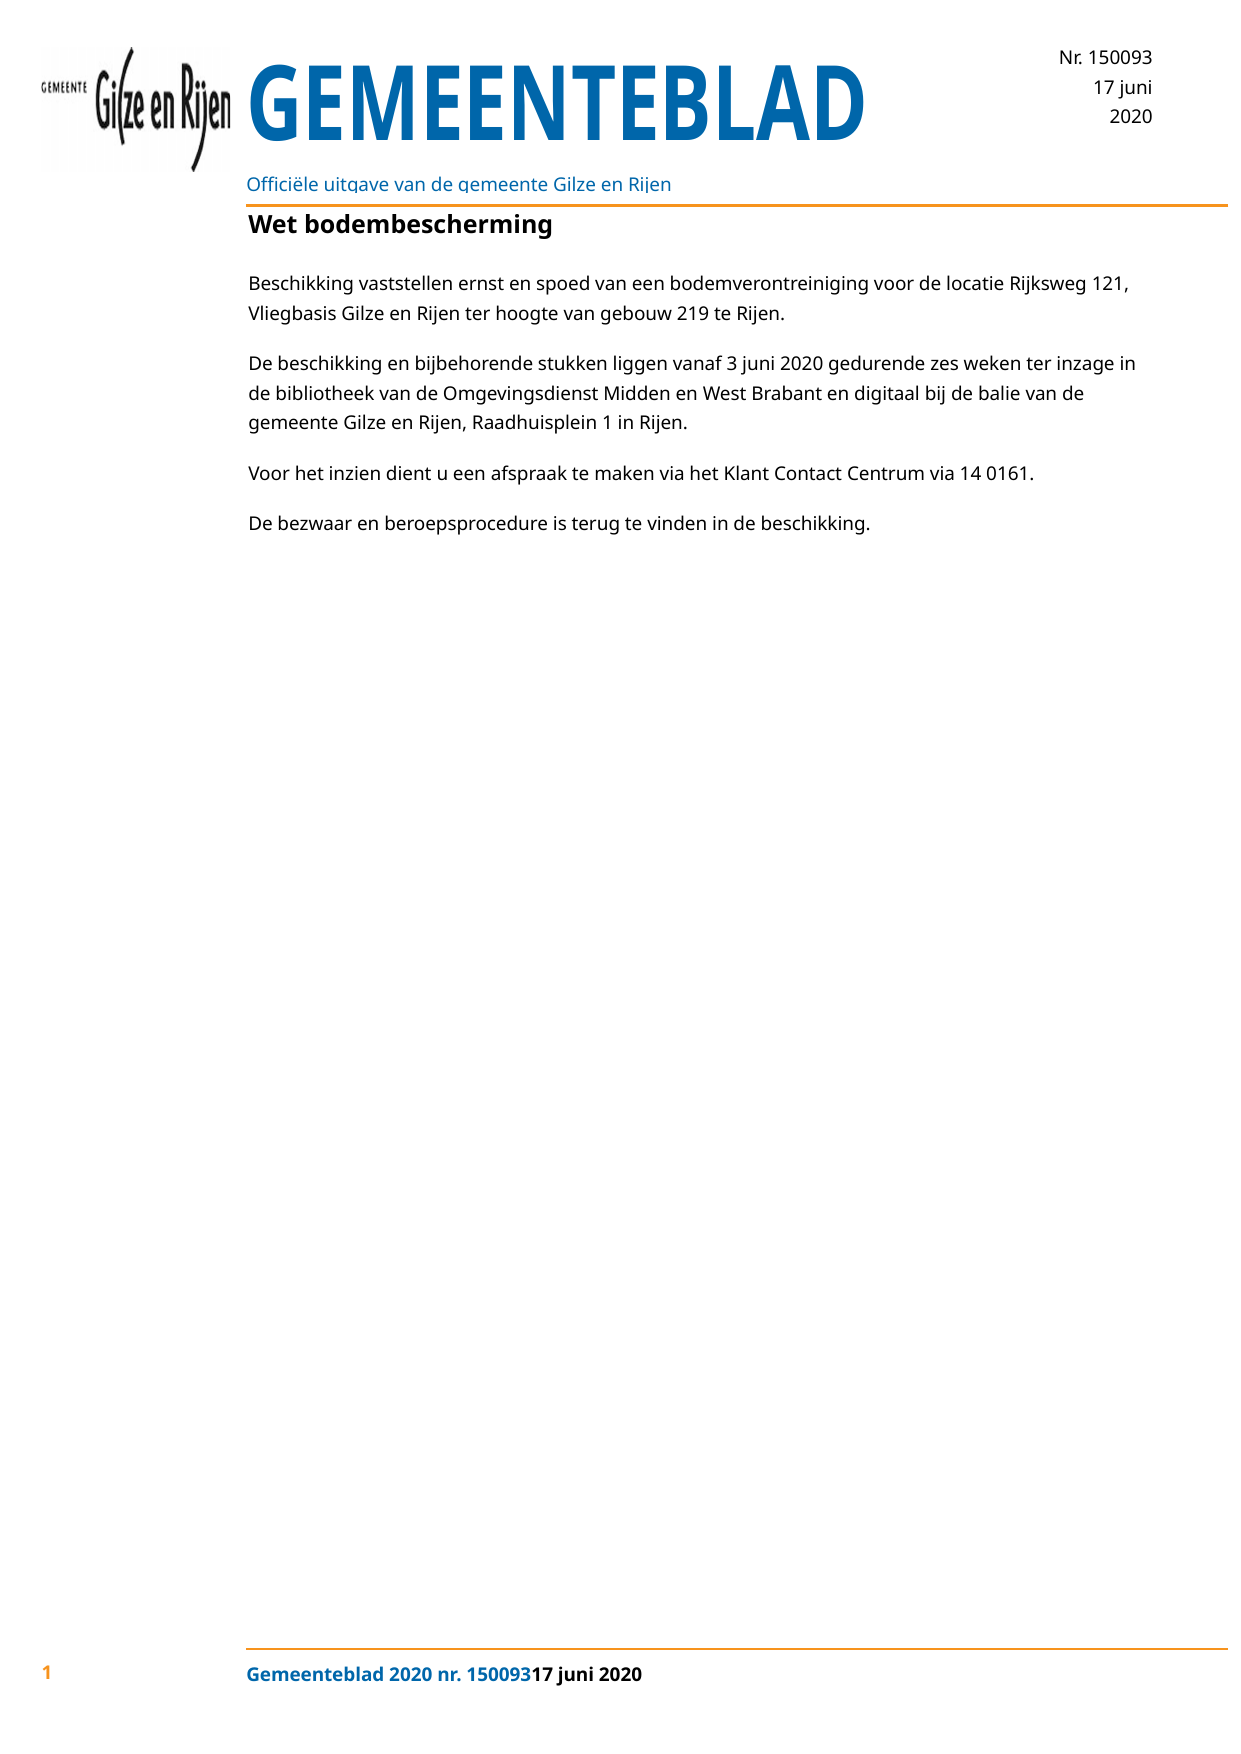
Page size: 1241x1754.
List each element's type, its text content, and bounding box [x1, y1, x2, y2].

text Beschikking vaststellen ernst en spoed van een bodemverontreiniging voor de locatie Rijksweg 121, Vliegbasis Gilze en Rijen ter hoogte van gebouw 219 te Rijen. [248, 270, 1152, 326]
text De bezwaar en beroepsprocedure is terug te vinden in de beschikking. [248, 510, 1152, 536]
picture [41, 47, 231, 172]
text De beschikking en bijbehorende stukken liggen vanaf 3 juni 2020 gedurende zes weken ter inzage in de bibliotheek van de Omgevingsdienst Midden en West Brabant en digitaal bij de balie van de gemeente Gilze en Rijen, Raadhuisplein 1 in Rijen. [248, 350, 1152, 435]
text Voor het inzien dient u een afspraak te maken via het Klant Contact Centrum via 14 0161. [248, 460, 1152, 486]
text Wet bodembescherming [248, 207, 1152, 241]
